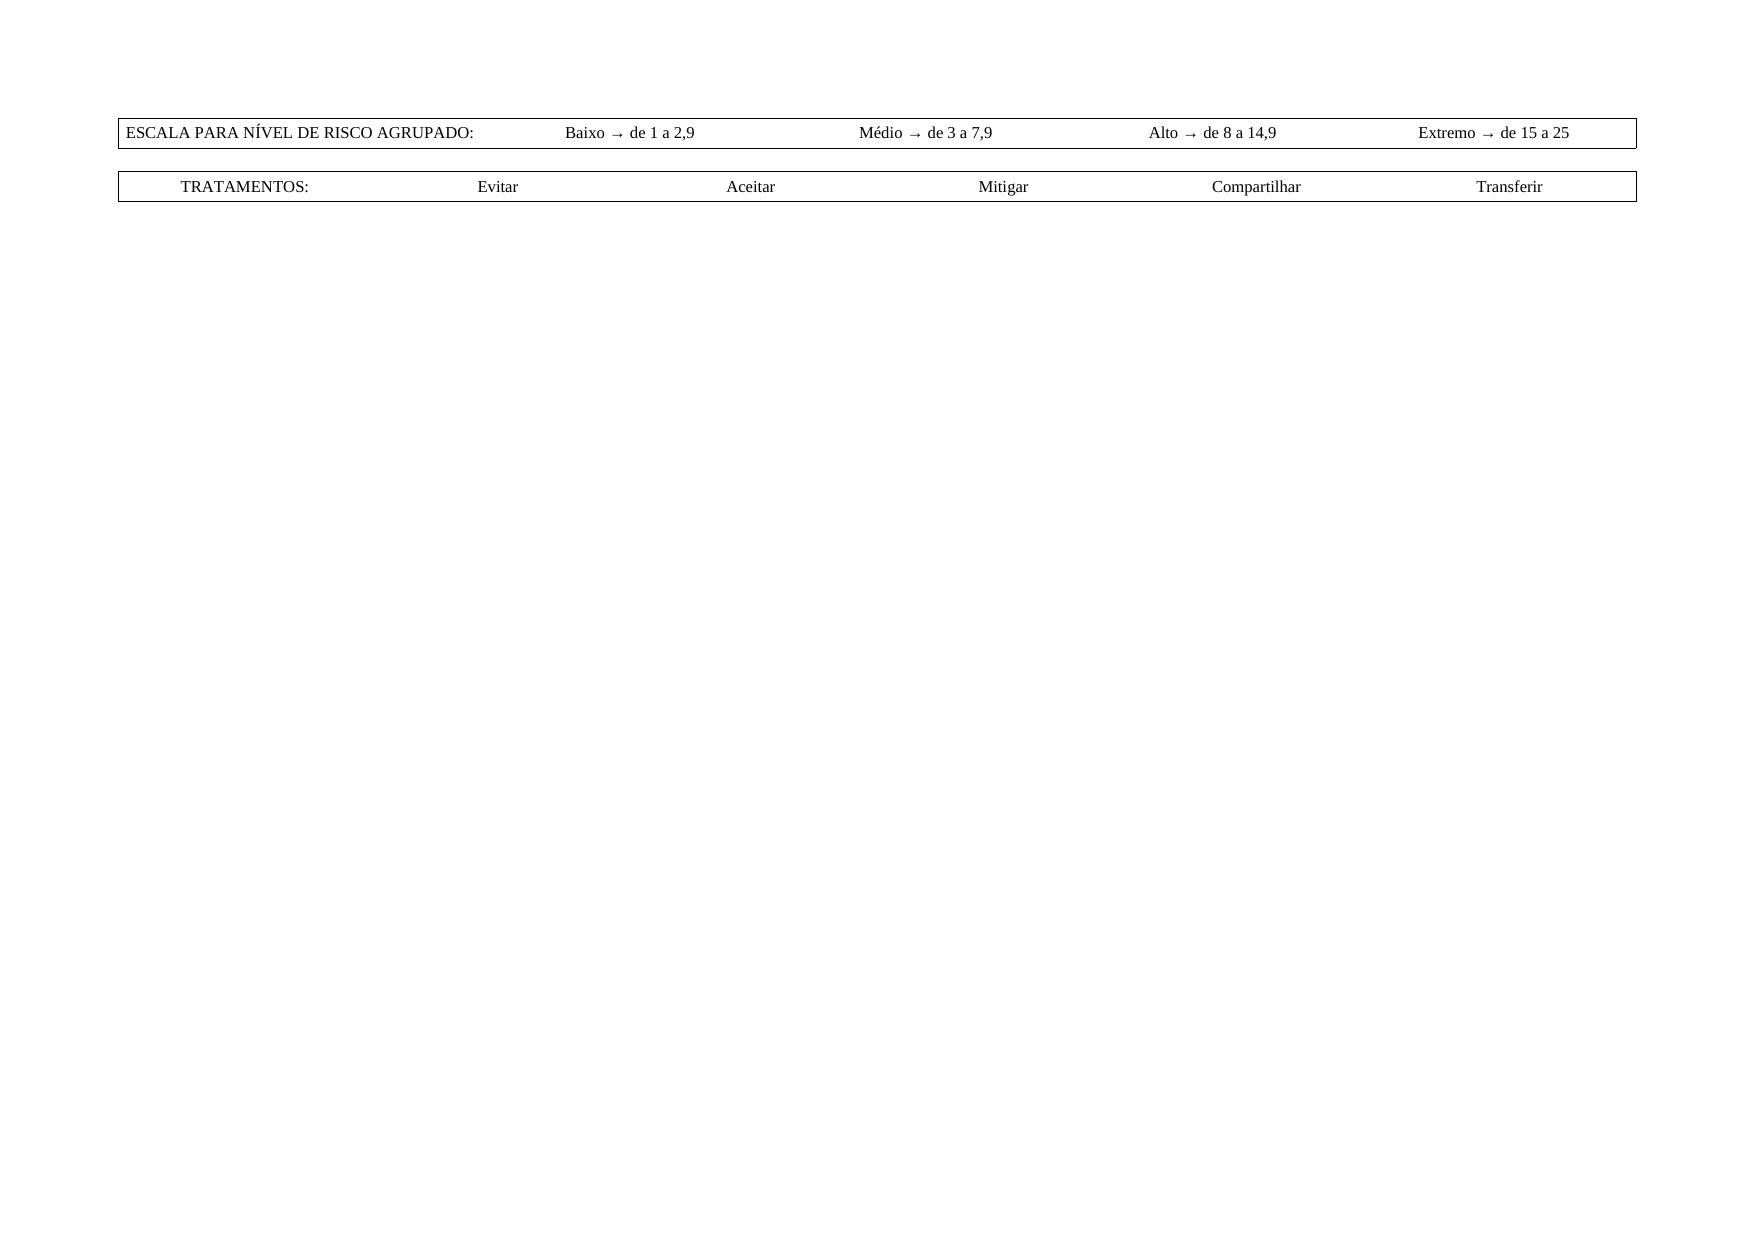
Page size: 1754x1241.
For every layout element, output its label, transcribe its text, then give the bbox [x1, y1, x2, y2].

table_header TRATAMENTOS: [119, 172, 371, 201]
table_header Extremo → de 15 a 25 [1351, 119, 1636, 148]
table_header Evitar [371, 172, 624, 201]
table_header ESCALA PARA NÍVEL DE RISCO AGRUPADO: [119, 119, 481, 148]
table_header Médio → de 3 a 7,9 [778, 119, 1073, 148]
table_header Mitigar [877, 172, 1130, 201]
table_header Aceitar [624, 172, 877, 201]
table_header Compartilhar [1130, 172, 1383, 201]
table_header Baixo → de 1 a 2,9 [481, 119, 778, 148]
table_header Transferir [1383, 172, 1636, 201]
table_header Alto → de 8 a 14,9 [1073, 119, 1351, 148]
